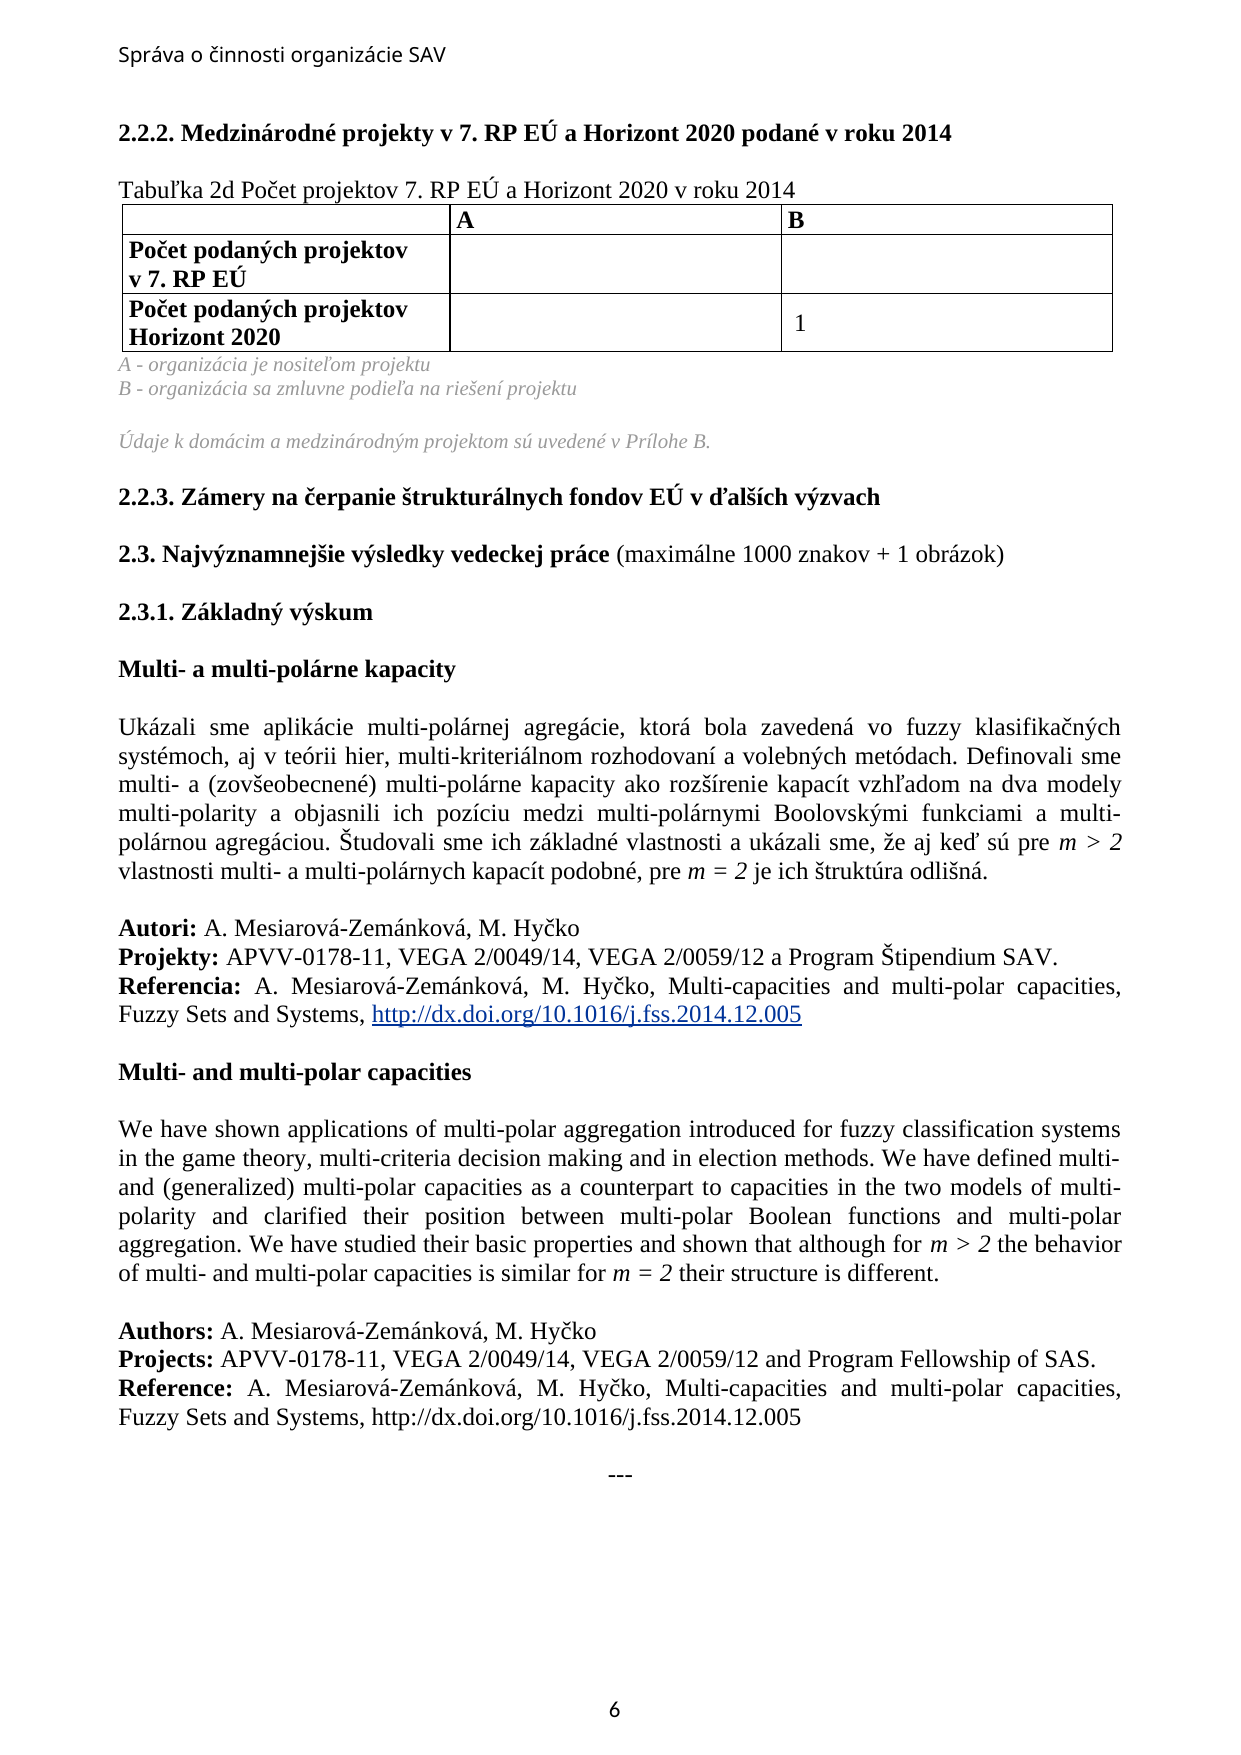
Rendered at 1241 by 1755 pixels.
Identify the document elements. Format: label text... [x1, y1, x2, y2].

text --- [118, 1459, 1122, 1488]
text Authors: A. Mesiarová-Zemánková, M. Hyčko [118, 1316, 1122, 1344]
text Tabuľka 2d Počet projektov 7. RP EÚ a Horizont 2020 v roku 2014 [118, 176, 1122, 204]
text A - organizácia je nositeľom projektu [118, 352, 1122, 376]
text Referencia: A. Mesiarová-Zemánková, M. Hyčko, Multi-capacities and multi-polar capacities, Fuzzy Sets and Systems, http://dx.doi.org/10.1016/j.fss.2014.12.005 [118, 971, 1122, 1028]
text Multi- and multi-polar capacities [118, 1057, 1122, 1086]
text Autori: A. Mesiarová-Zemánková, M. Hyčko [118, 913, 1122, 942]
table_cell Počet podaných projektov v 7. RP EÚ [123, 235, 449, 293]
table_header B [782, 205, 1112, 234]
text We have shown applications of multi-polar aggregation introduced for fuzzy classification systems in the game theory, multi-criteria decision making and in election methods. We have defined multi- and (generalized) multi-polar capacities as a counterpart to capacities in the two models of multi-polarity and clarified their position between multi-polar Boolean functions and multi-polar aggregation. We have studied their basic properties and shown that although for m > 2 the behavior of multi- and multi-polar capacities is similar for m = 2 their structure is different. [118, 1114, 1122, 1287]
text Údaje k domácim a medzinárodným projektom sú uvedené v Prílohe B. [118, 429, 1122, 453]
text B - organizácia sa zmluvne podieľa na riešení projektu [118, 376, 1122, 400]
text Projects: APVV-0178-11, VEGA 2/0049/14, VEGA 2/0059/12 and Program Fellowship of SAS. [118, 1344, 1122, 1373]
text Projekty: APVV-0178-11, VEGA 2/0049/14, VEGA 2/0059/12 a Program Štipendium SAV. [118, 942, 1122, 971]
table_cell [451, 235, 781, 293]
table_header [123, 205, 449, 234]
text 2.2.3. Zámery na čerpanie štrukturálnych fondov EÚ v ďalších výzvach [118, 482, 1122, 511]
text Multi- a multi-polárne kapacity [118, 654, 1122, 683]
text 2.3. Najvýznamnejšie výsledky vedeckej práce (maximálne 1000 znakov + 1 obrázok) [118, 539, 1122, 568]
table_cell 1 [782, 294, 1112, 351]
text 2.2.2. Medzinárodné projekty v 7. RP EÚ a Horizont 2020 podané v roku 2014 [118, 118, 1122, 147]
table_cell Počet podaných projektov Horizont 2020 [123, 294, 449, 351]
table_cell [782, 235, 1112, 293]
text Ukázali sme aplikácie multi-polárnej agregácie, ktorá bola zavedená vo fuzzy klasifikačných systémoch, aj v teórii hier, multi-kriteriálnom rozhodovaní a volebných metódach. Definovali sme multi- a (zovšeobecnené) multi-polárne kapacity ako rozšírenie kapacít vzhľadom na dva modely multi-polarity a objasnili ich pozíciu medzi multi-polárnymi Boolovskými funkciami a multi-polárnou agregáciou. Študovali sme ich základné vlastnosti a ukázali sme, že aj keď sú pre m > 2 vlastnosti multi- a multi-polárnych kapacít podobné, pre m = 2 je ich štruktúra odlišná. [118, 712, 1122, 884]
table_header A [451, 205, 781, 234]
table_cell [451, 294, 781, 351]
text Reference: A. Mesiarová-Zemánková, M. Hyčko, Multi-capacities and multi-polar capacities, Fuzzy Sets and Systems, http://dx.doi.org/10.1016/j.fss.2014.12.005 [118, 1373, 1122, 1431]
text 2.3.1. Základný výskum [118, 597, 1122, 626]
